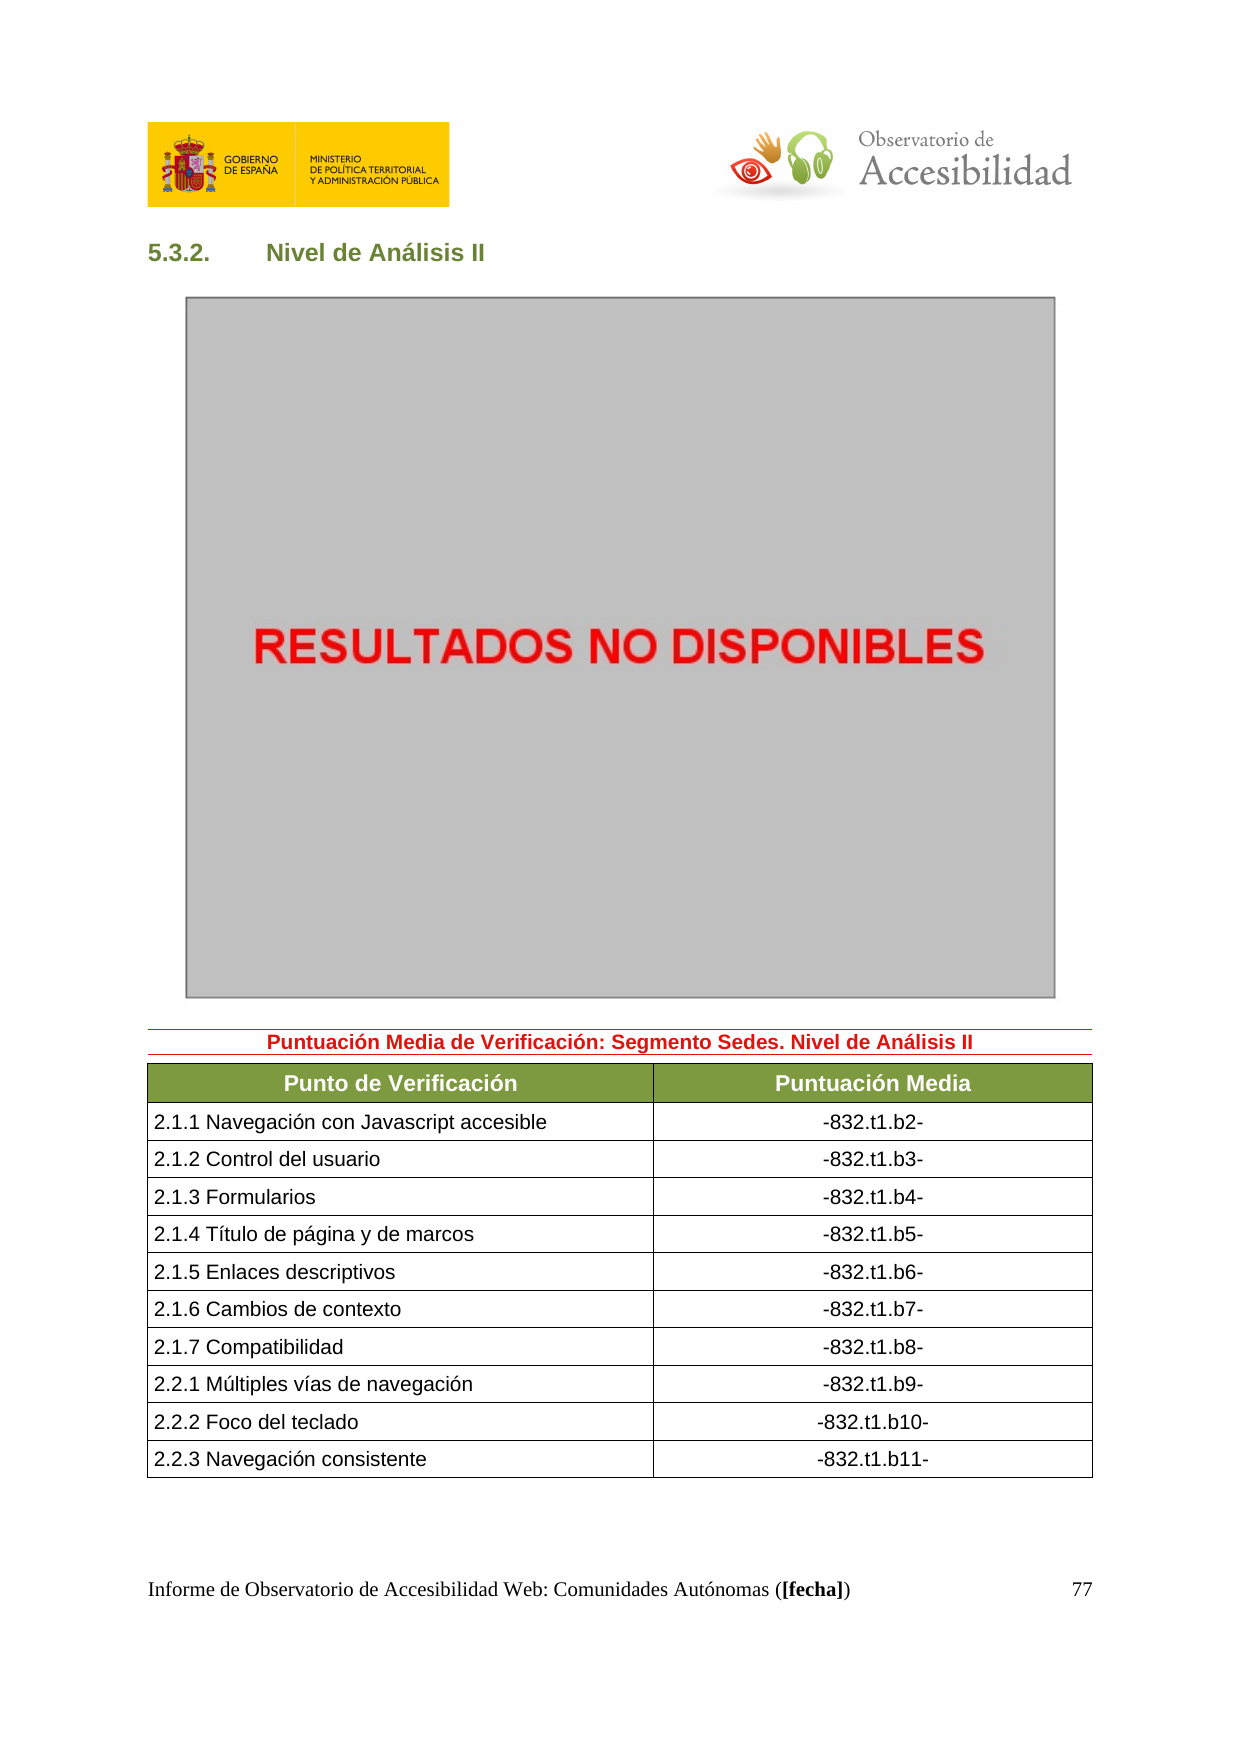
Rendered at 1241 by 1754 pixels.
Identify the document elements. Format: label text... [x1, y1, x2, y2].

table_cell -832.t1.b5- [654, 1216, 1092, 1252]
table_cell 2.1.7 Compatibilidad [148, 1328, 653, 1365]
table_cell -832.t1.b8- [654, 1328, 1092, 1365]
table_cell 2.1.6 Cambios de contexto [148, 1291, 653, 1327]
picture [178, 294, 1062, 1005]
text Puntuación Media de Verificación: Segmento Sedes. Nivel de Análisis II [148, 1030, 1092, 1054]
table_cell -832.t1.b11- [654, 1441, 1092, 1477]
table_cell 2.1.5 Enlaces descriptivos [148, 1253, 653, 1290]
table_cell -832.t1.b2- [654, 1103, 1092, 1140]
table_cell -832.t1.b6- [654, 1253, 1092, 1290]
table_cell 2.1.1 Navegación con Javascript accesible [148, 1103, 653, 1140]
table_cell -832.t1.b3- [654, 1141, 1092, 1177]
picture [147, 122, 450, 207]
table_header Puntuación Media [654, 1064, 1092, 1102]
table_cell -832.t1.b9- [654, 1366, 1092, 1402]
table_cell 2.1.3 Formularios [148, 1178, 653, 1215]
table_cell -832.t1.b7- [654, 1291, 1092, 1327]
table_cell -832.t1.b10- [654, 1403, 1092, 1440]
table_cell -832.t1.b4- [654, 1178, 1092, 1215]
list Nivel de Análisis II [148, 238, 1092, 267]
table_header Punto de Verificación [148, 1064, 653, 1102]
table_cell 2.1.2 Control del usuario [148, 1141, 653, 1177]
table_cell 2.2.3 Navegación consistente [148, 1441, 653, 1477]
table_cell 2.2.1 Múltiples vías de navegación [148, 1366, 653, 1402]
table_cell 2.2.2 Foco del teclado [148, 1403, 653, 1440]
picture [710, 122, 1086, 205]
table_cell 2.1.4 Título de página y de marcos [148, 1216, 653, 1252]
